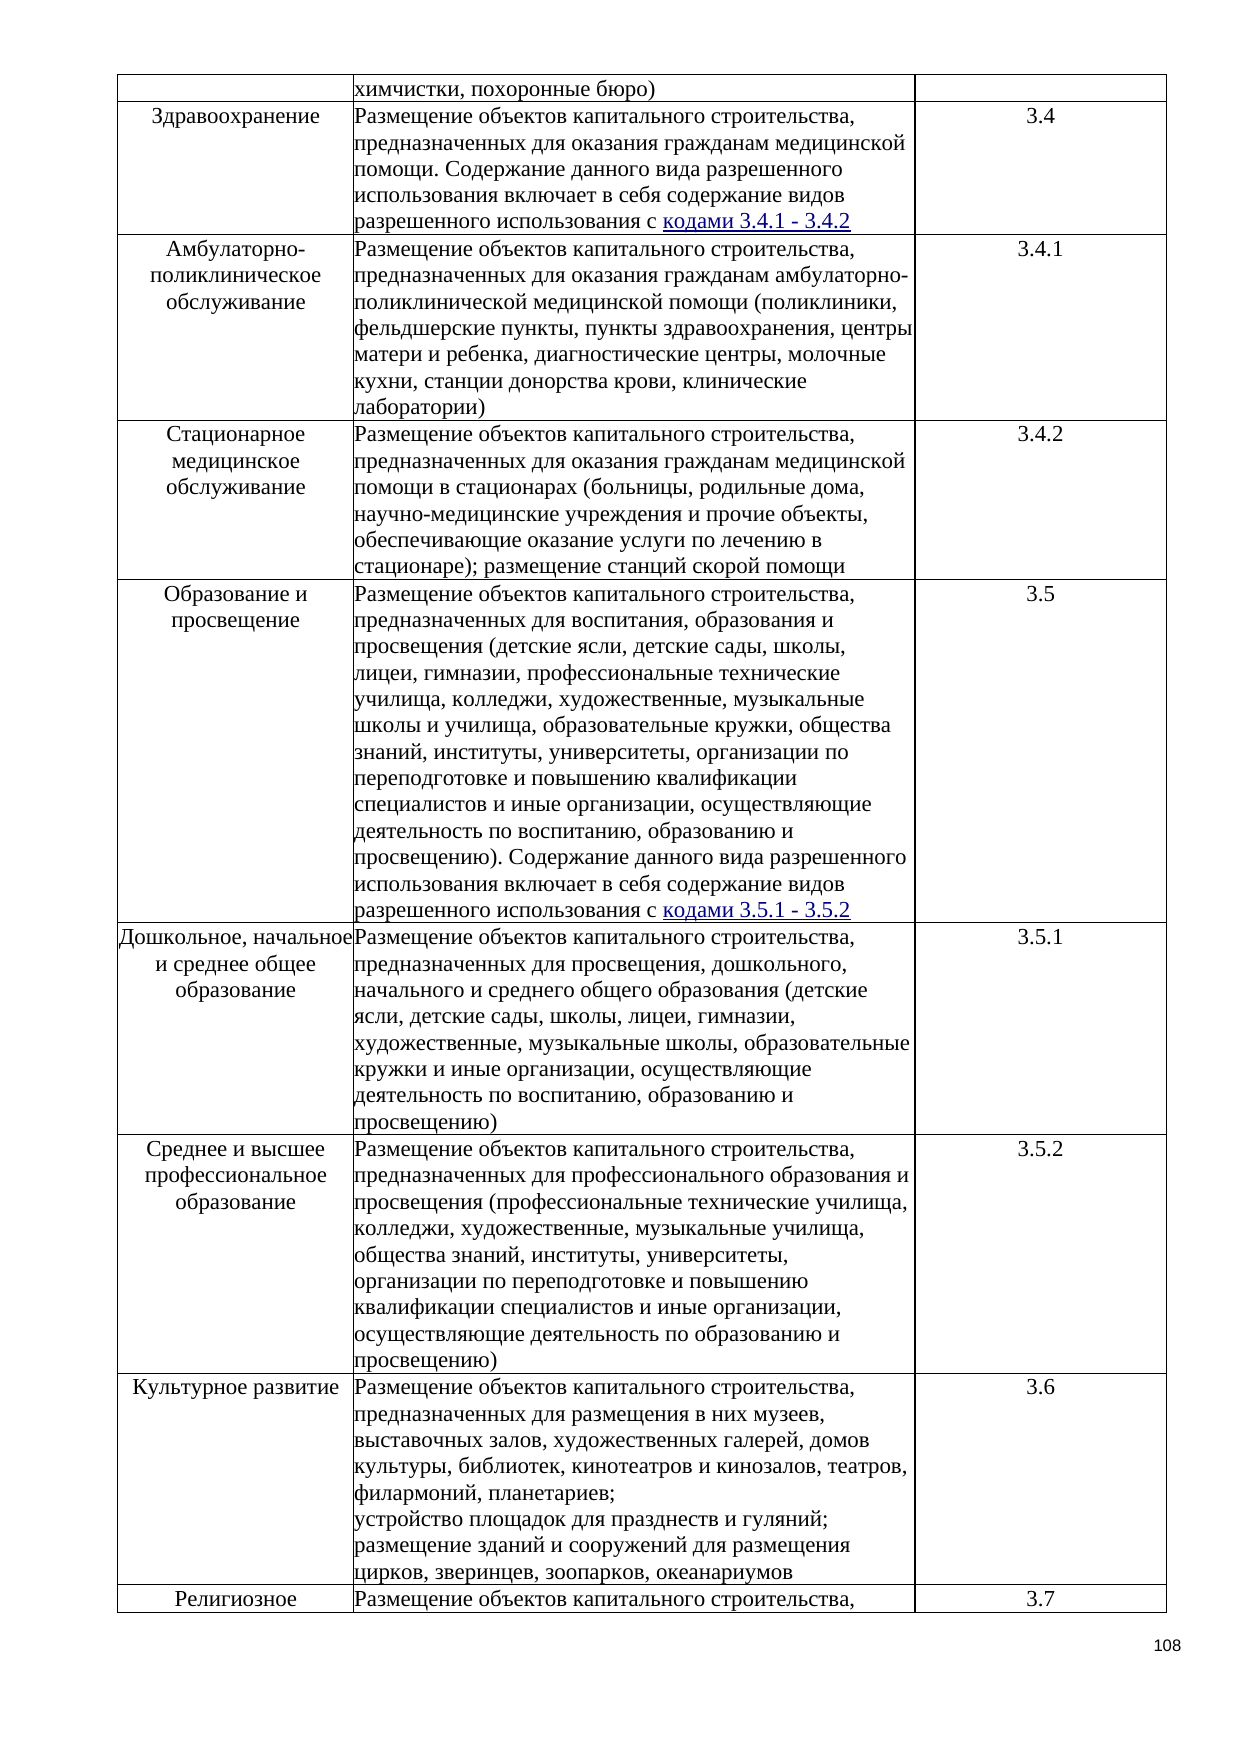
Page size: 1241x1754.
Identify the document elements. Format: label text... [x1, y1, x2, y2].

table_cell Стационарное медицинское обслуживание [118, 421, 353, 579]
table_cell 3.5 [916, 580, 1166, 922]
table_cell Амбулаторно-поликлиническое обслуживание [118, 235, 353, 419]
table_cell Образование и просвещение [118, 580, 353, 922]
table_cell 3.4 [916, 102, 1166, 234]
table_cell Размещение объектов капитального строительства, предназначенных для оказания гражданам амбулаторно-поликлинической медицинской помощи (поликлиники, фельдшерские пункты, пункты здравоохранения, центры матери и ребенка, диагностические центры, молочные кухни, станции донорства крови, клинические лаборатории) [354, 235, 914, 419]
table_cell Размещение объектов капитального строительства, предназначенных для оказания гражданам медицинской помощи. Содержание данного вида разрешенного использования включает в себя содержание видов разрешенного использования с кодами 3.4.1 - 3.4.2 [354, 102, 914, 234]
table_cell 3.5.1 [916, 923, 1166, 1134]
table_cell Размещение объектов капитального строительства, предназначенных для размещения в них музеев, выставочных залов, художественных галерей, домов культуры, библиотек, кинотеатров и кинозалов, театров, филармоний, планетариев; устройство площадок для празднеств и гуляний; размещение зданий и сооружений для размещения цирков, зверинцев, зоопарков, океанариумов [354, 1374, 914, 1584]
table_cell 3.4.2 [916, 421, 1166, 579]
table_cell 3.7 [916, 1585, 1166, 1612]
table_cell Размещение объектов капитального строительства, предназначенных для профессионального образования и просвещения (профессиональные технические училища, колледжи, художественные, музыкальные училища, общества знаний, институты, университеты, организации по переподготовке и повышению квалификации специалистов и иные организации, осуществляющие деятельность по образованию и просвещению) [354, 1135, 914, 1372]
table_cell Дошкольное, начальное и среднее общее образование [118, 923, 353, 1134]
table_cell Размещение объектов капитального строительства, [354, 1585, 914, 1612]
table_cell 3.5.2 [916, 1135, 1166, 1372]
table_cell Размещение объектов капитального строительства, предназначенных для просвещения, дошкольного, начального и среднего общего образования (детские ясли, детские сады, школы, лицеи, гимназии, художественные, музыкальные школы, образовательные кружки и иные организации, осуществляющие деятельность по воспитанию, образованию и просвещению) [354, 923, 914, 1134]
table_cell Размещение объектов капитального строительства, предназначенных для оказания гражданам медицинской помощи в стационарах (больницы, родильные дома, научно-медицинские учреждения и прочие объекты, обеспечивающие оказание услуги по лечению в стационаре); размещение станций скорой помощи [354, 421, 914, 579]
table_cell Здравоохранение [118, 102, 353, 234]
table_cell Религиозное [118, 1585, 353, 1612]
table_cell [118, 75, 353, 101]
table_cell 3.4.1 [916, 235, 1166, 419]
table_cell Культурное развитие [118, 1374, 353, 1584]
table_cell химчистки, похоронные бюро) [354, 75, 914, 101]
table_cell Среднее и высшее профессиональное образование [118, 1135, 353, 1372]
table_cell 3.6 [916, 1374, 1166, 1584]
table_cell Размещение объектов капитального строительства, предназначенных для воспитания, образования и просвещения (детские ясли, детские сады, школы, лицеи, гимназии, профессиональные технические училища, колледжи, художественные, музыкальные школы и училища, образовательные кружки, общества знаний, институты, университеты, организации по переподготовке и повышению квалификации специалистов и иные организации, осуществляющие деятельность по воспитанию, образованию и просвещению). Содержание данного вида разрешенного использования включает в себя содержание видов разрешенного использования с кодами 3.5.1 - 3.5.2 [354, 580, 914, 922]
table_cell [916, 75, 1166, 101]
